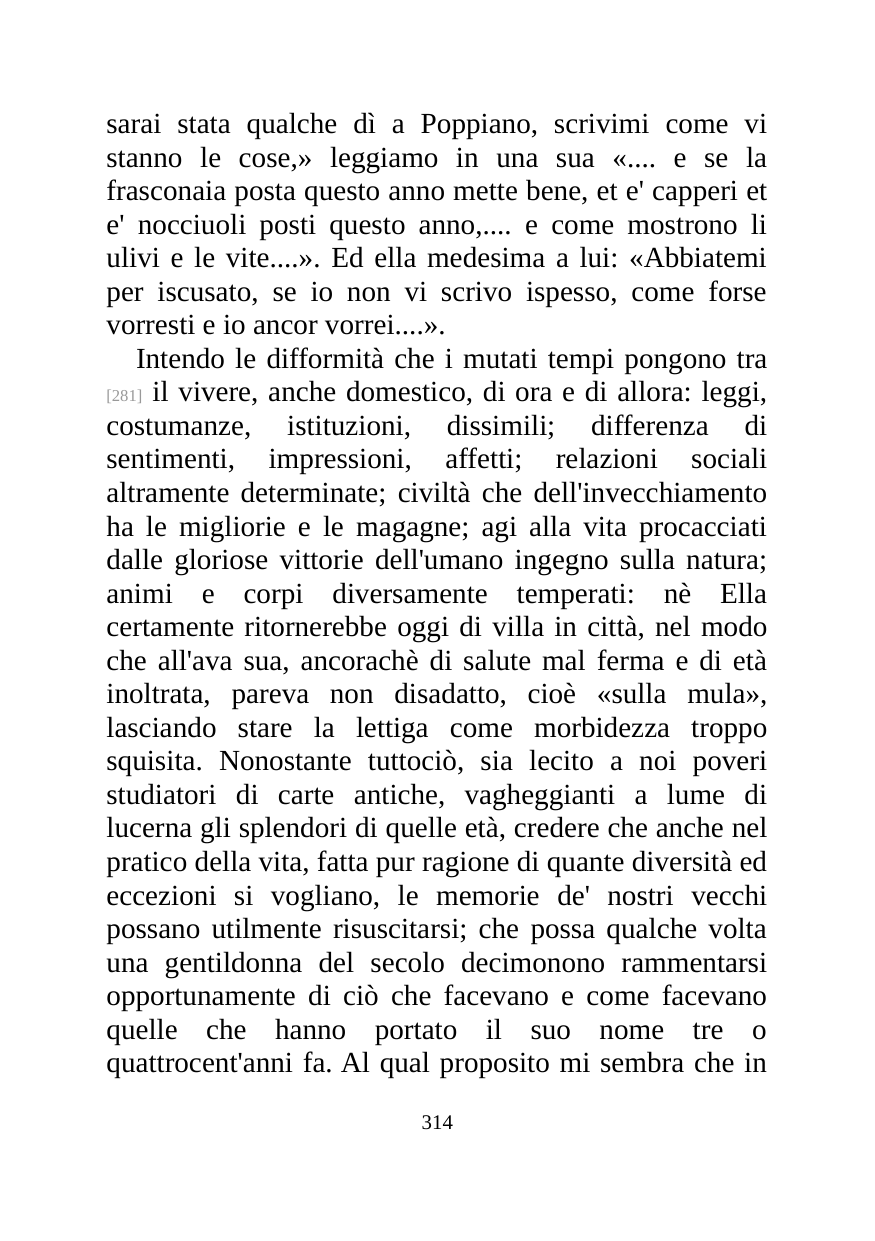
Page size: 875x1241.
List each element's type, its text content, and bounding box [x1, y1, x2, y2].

text Intendo le difformità che i mutati tempi pongono tra [281] il vivere, anche domestico, di ora e di allora: leggi, costumanze, istituzioni, dissimili; differenza di sentimenti, impressioni, affetti; relazioni sociali altramente determinate; civiltà che dell'invecchiamento ha le migliorie e le magagne; agi alla vita procacciati dalle gloriose vittorie dell'umano ingegno sulla natura; animi e corpi diversamente temperati: nè Ella certamente ritornerebbe oggi di villa in città, nel modo che all'ava sua, ancorachè di salute mal ferma e di età inoltrata, pareva non disadatto, cioè «sulla mula», lasciando stare la lettiga come morbidezza troppo squisita. Nonostante tuttociò, sia lecito a noi poveri studiatori di carte antiche, vagheggianti a lume di lucerna gli splendori di quelle età, credere che anche nel pratico della vita, fatta pur ragione di quante diversità ed eccezioni si vogliano, le memorie de' nostri vecchi possano utilmente risuscitarsi; che possa qualche volta una gentildonna del secolo decimonono rammentarsi opportunamente di ciò che facevano e come facevano quelle che hanno portato il suo nome tre o quattrocent'anni fa. Al qual proposito mi sembra che in [106, 341, 768, 1079]
text sarai stata qualche dì a Poppiano, scrivimi come vi stanno le cose,» leggiamo in una sua «.... e se la frasconaia posta questo anno mette bene, et e' capperi et e' nocciuoli posti questo anno,.... e come mostrono li ulivi e le vite....». Ed ella medesima a lui: «Abbiatemi per iscusato, se io non vi scrivo ispesso, come forse vorresti e io ancor vorrei....». [106, 106, 768, 341]
